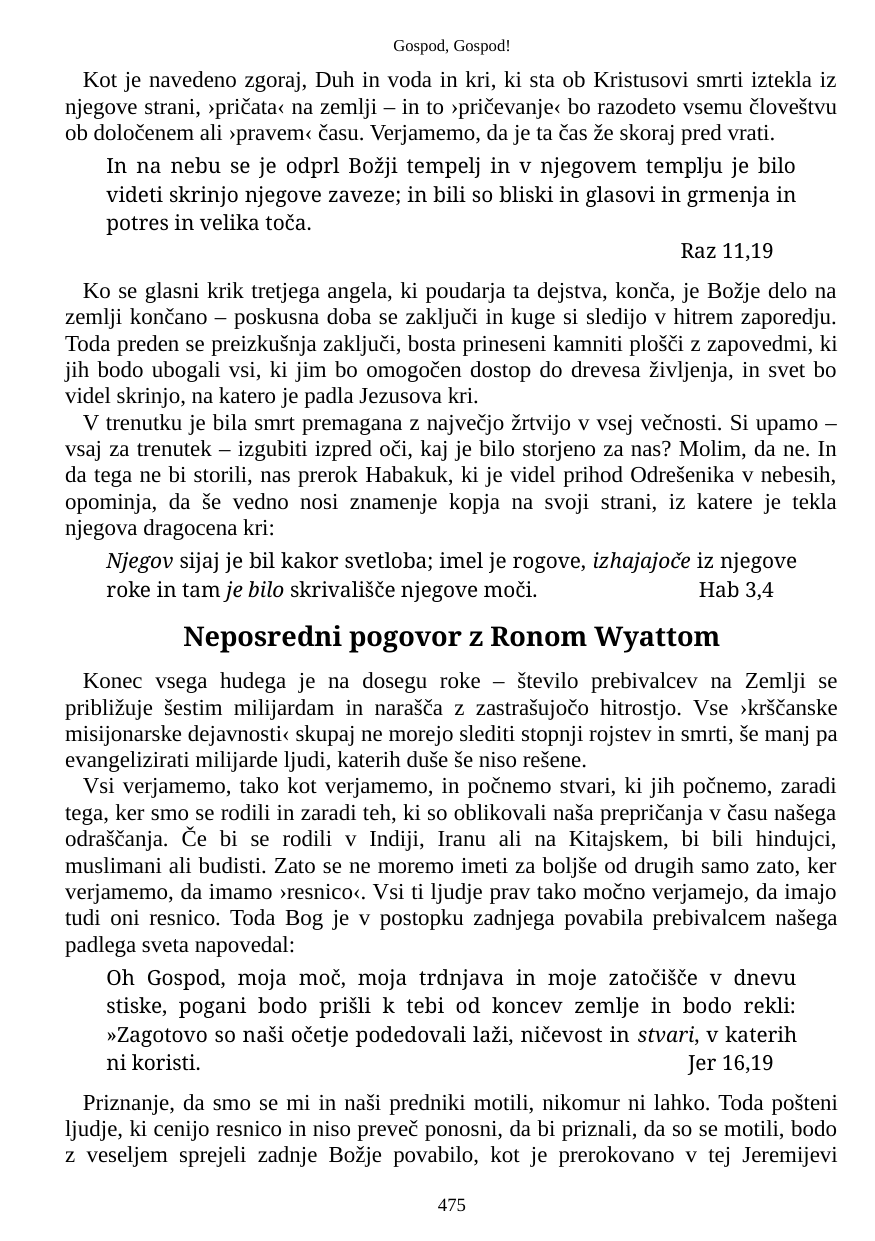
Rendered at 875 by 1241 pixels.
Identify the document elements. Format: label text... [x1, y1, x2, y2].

text Oh Gospod, moja moč, moja trdnjava in moje zatočišče v dnevu stiske, pogani bodo prišli k tebi od koncev zemlje in bodo rekli: »Zagotovo so naši očetje podedovali laži, ničevost in stvari, v katerih ni koristi. Jer 16,19 [106, 963, 797, 1077]
text V trenutku je bila smrt premagana z največjo žrtvijo v vsej večnosti. Si upamo – vsaj za trenutek – izgubiti izpred oči, kaj je bilo storjeno za nas? Molim, da ne. In da tega ne bi storili, nas prerok Habakuk, ki je videl prihod Odrešenika v nebesih, opominja, da še vedno nosi znamenje kopja na svoji strani, iz katere je tekla njegova dragocena kri: [65, 409, 839, 540]
text Kot je navedeno zgoraj, Duh in voda in kri, ki sta ob Kristusovi smrti iztekla iz njegove strani, ›pričata‹ na zemlji – in to ›pričevanje‹ bo razodeto vsemu človeštvu ob določenem ali ›pravem‹ času. Verjamemo, da je ta čas že skoraj pred vrati. [65, 66, 839, 145]
text Konec vsega hudega je na dosegu roke – število prebivalcev na Zemlji se približuje šestim milijardam in narašča z zastrašujočo hitrostjo. Vse ›krščanske misijonarske dejavnosti‹ skupaj ne morejo slediti stopnji rojstev in smrti, še manj pa evangelizirati milijarde ljudi, katerih duše še niso rešene. [65, 667, 839, 773]
text Priznanje, da smo se mi in naši predniki motili, nikomur ni lahko. Toda pošteni ljudje, ki cenijo resnico in niso preveč ponosni, da bi priznali, da so se motili, bodo z veseljem sprejeli zadnje Božje povabilo, kot je prerokovano v tej Jeremijevi [65, 1088, 839, 1168]
text Vsi verjamemo, tako kot verjamemo, in počnemo stvari, ki jih počnemo, zaradi tega, ker smo se rodili in zaradi teh, ki so oblikovali naša prepričanja v času našega odraščanja. Če bi se rodili v Indiji, Iranu ali na Kitajskem, bi bili hindujci, muslimani ali budisti. Zato se ne moremo imeti za boljše od drugih samo zato, ker verjamemo, da imamo ›resnico‹. Vsi ti ljudje prav tako močno verjamejo, da imajo tudi oni resnico. Toda Bog je v postopku zadnjega povabila prebivalcem našega padlega sveta napovedal: [65, 773, 839, 957]
text Njegov sijaj je bil kakor svetloba; imel je rogove, izhajajoče iz njegove roke in tam je bilo skrivališče njegove moči. Hab 3,4 [106, 546, 797, 603]
subtitle Neposredni pogovor z Ronom Wyattom [65, 618, 839, 655]
text Ko se glasni krik tretjega angela, ki poudarja ta dejstva, konča, je Božje delo na zemlji končano – poskusna doba se zaključi in kuge si sledijo v hitrem zaporedju. Toda preden se preizkušnja zaključi, bosta prineseni kamniti plošči z zapovedmi, ki jih bodo ubogali vsi, ki jim bo omogočen dostop do drevesa življenja, in svet bo videl skrinjo, na katero je padla Jezusova kri. [65, 277, 839, 409]
text In na nebu se je odprl Božji tempelj in v njegovem templju je bilo videti skrinjo njegove zaveze; in bili so bliski in glasovi in grmenja in potres in velika toča. Raz 11,19 [106, 151, 797, 265]
